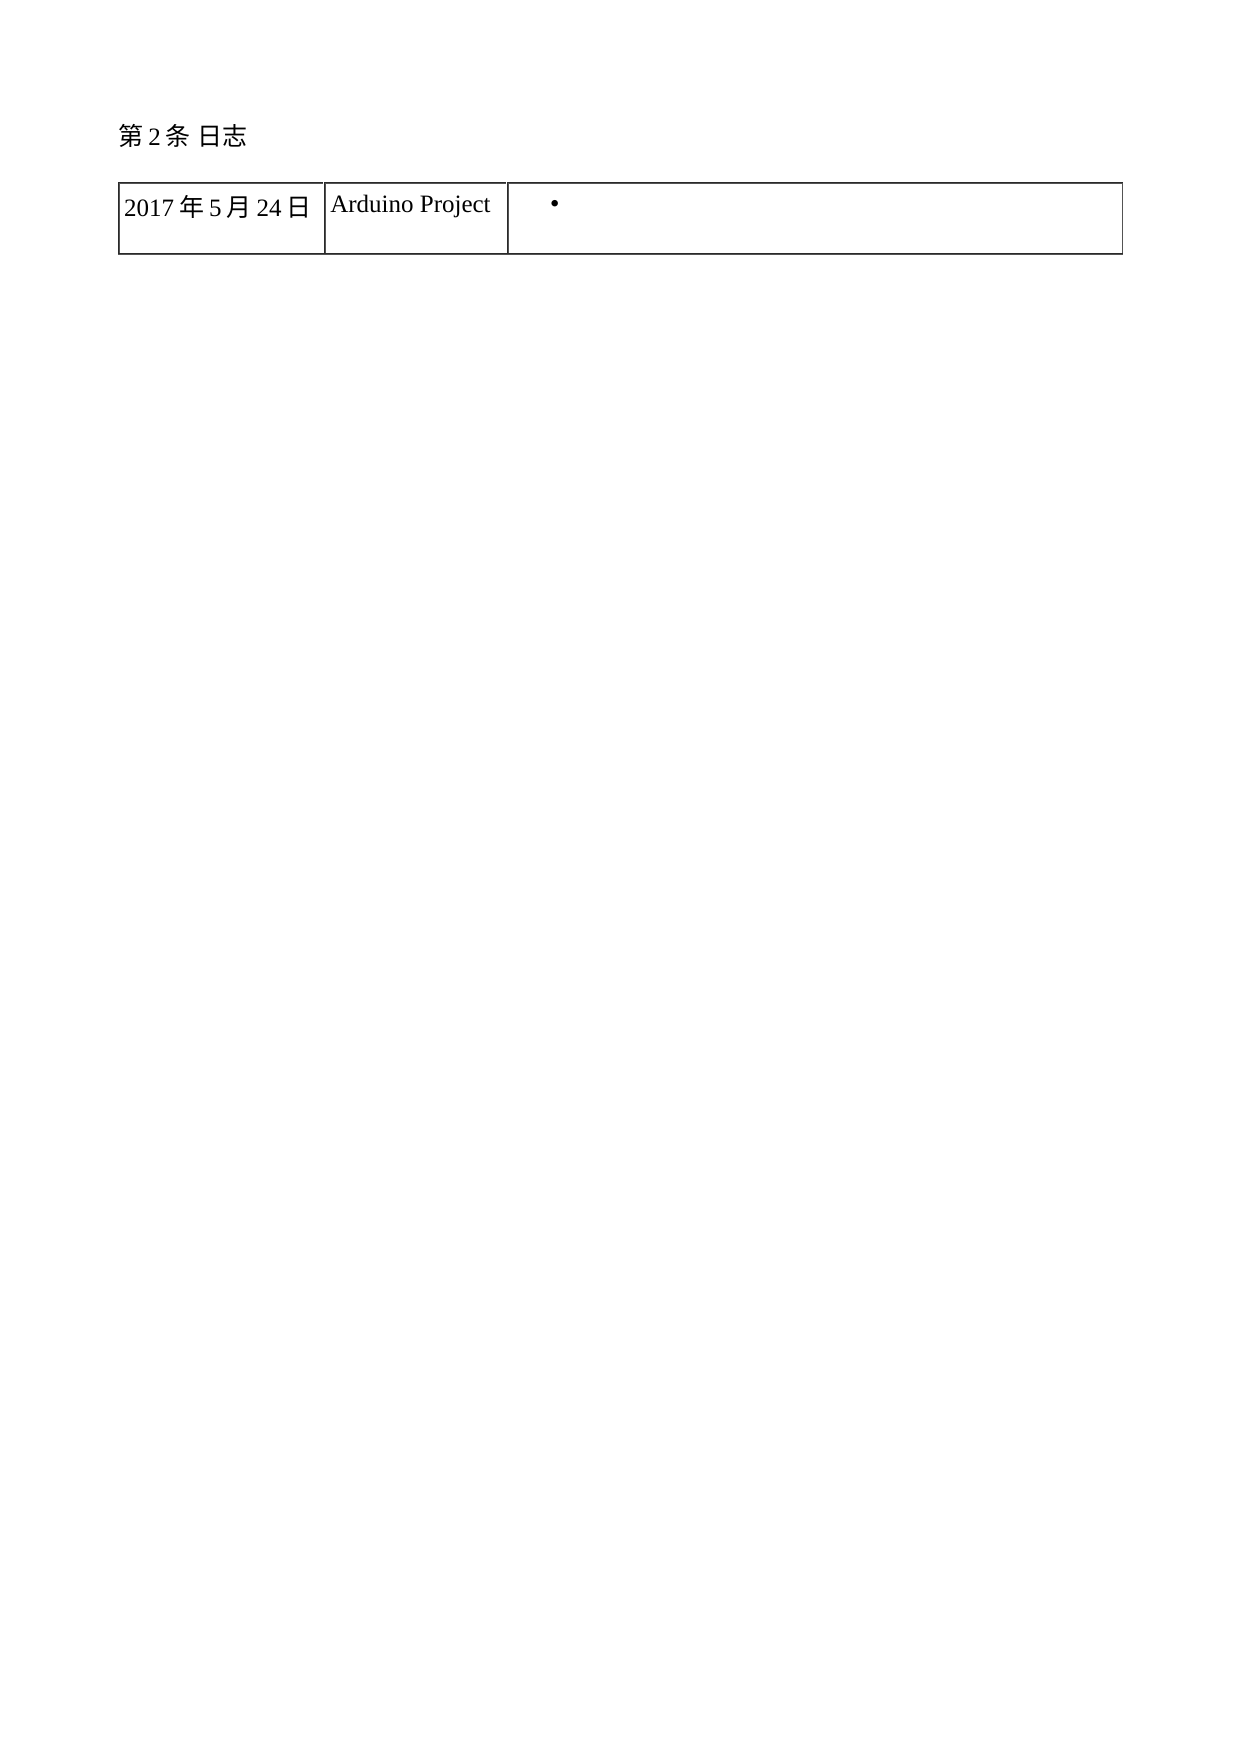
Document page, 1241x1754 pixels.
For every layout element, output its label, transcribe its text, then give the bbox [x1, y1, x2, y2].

table_cell Arduino Project [326, 184, 506, 253]
table_cell [509, 184, 1122, 253]
table_cell 2017年5月24日 [120, 184, 323, 253]
